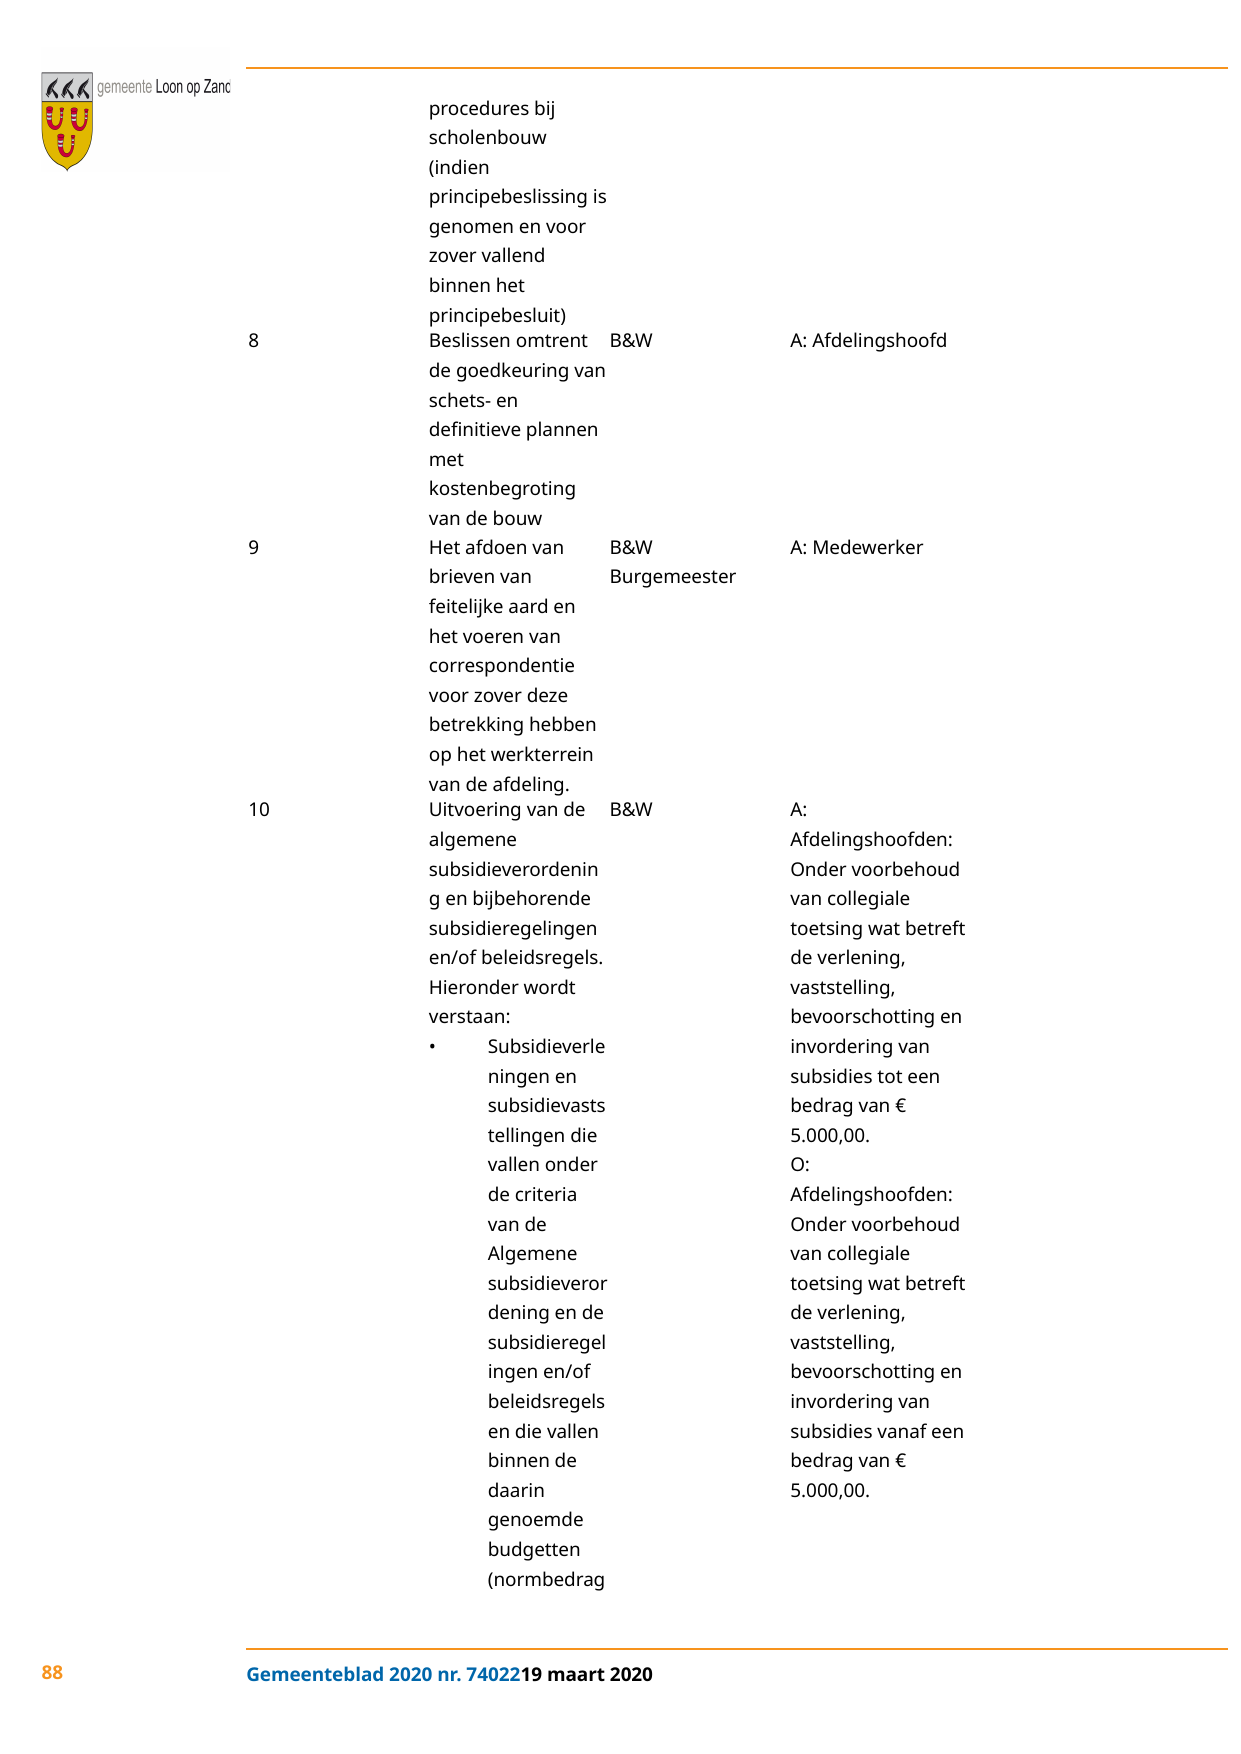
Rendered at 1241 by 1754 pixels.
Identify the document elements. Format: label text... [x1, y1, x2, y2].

table_cell procedures bij scholenbouw (indien principebeslissing is genomen en voor zover vallend binnen het principebesluit) [429, 95, 609, 328]
table_cell 8 [248, 328, 429, 531]
table_header [971, 534, 1152, 797]
table_cell [790, 95, 971, 328]
table_cell Beslissen omtrent de goedkeuring van schets- en definitieve plannen met kostenbegroting van de bouw [429, 328, 609, 531]
table_header Het afdoen van brieven van feitelijke aard en het voeren van correspondentie voor zover deze betrekking hebben op het werkterrein van de afdeling. [429, 534, 609, 797]
table_cell 10 [248, 797, 429, 1591]
table_cell B&W [609, 328, 790, 531]
table_cell [971, 328, 1152, 531]
picture [41, 47, 231, 172]
table_cell [971, 95, 1152, 328]
table_cell [248, 95, 429, 328]
table_cell Uitvoering van de algemene subsidieverordening en bijbehorende subsidieregelingen en/of beleidsregels. Hieronder wordt verstaan: Subsidieverleningen en subsidievaststellingen die vallen onder de criteria van de Algemene subsidieverordening en de subsidieregelingen en/of beleidsregels en die vallen binnen de daarin genoemde budgetten (normbedrag [429, 797, 609, 1591]
table_header B&W Burgemeester [609, 534, 790, 797]
table_cell A: Afdelingshoofden: Onder voorbehoud van collegiale toetsing wat betreft de verlening, vaststelling, bevoorschotting en invordering van subsidies tot een bedrag van € 5.000,00. O: Afdelingshoofden: Onder voorbehoud van collegiale toetsing wat betreft de verlening, vaststelling, bevoorschotting en invordering van subsidies vanaf een bedrag van € 5.000,00. [790, 797, 971, 1591]
table_cell B&W [609, 797, 790, 1591]
table_header 9 [248, 534, 429, 797]
table_cell [609, 95, 790, 328]
table_cell [971, 797, 1152, 1591]
table_header A: Medewerker [790, 534, 971, 797]
table_cell A: Afdelingshoofd [790, 328, 971, 531]
